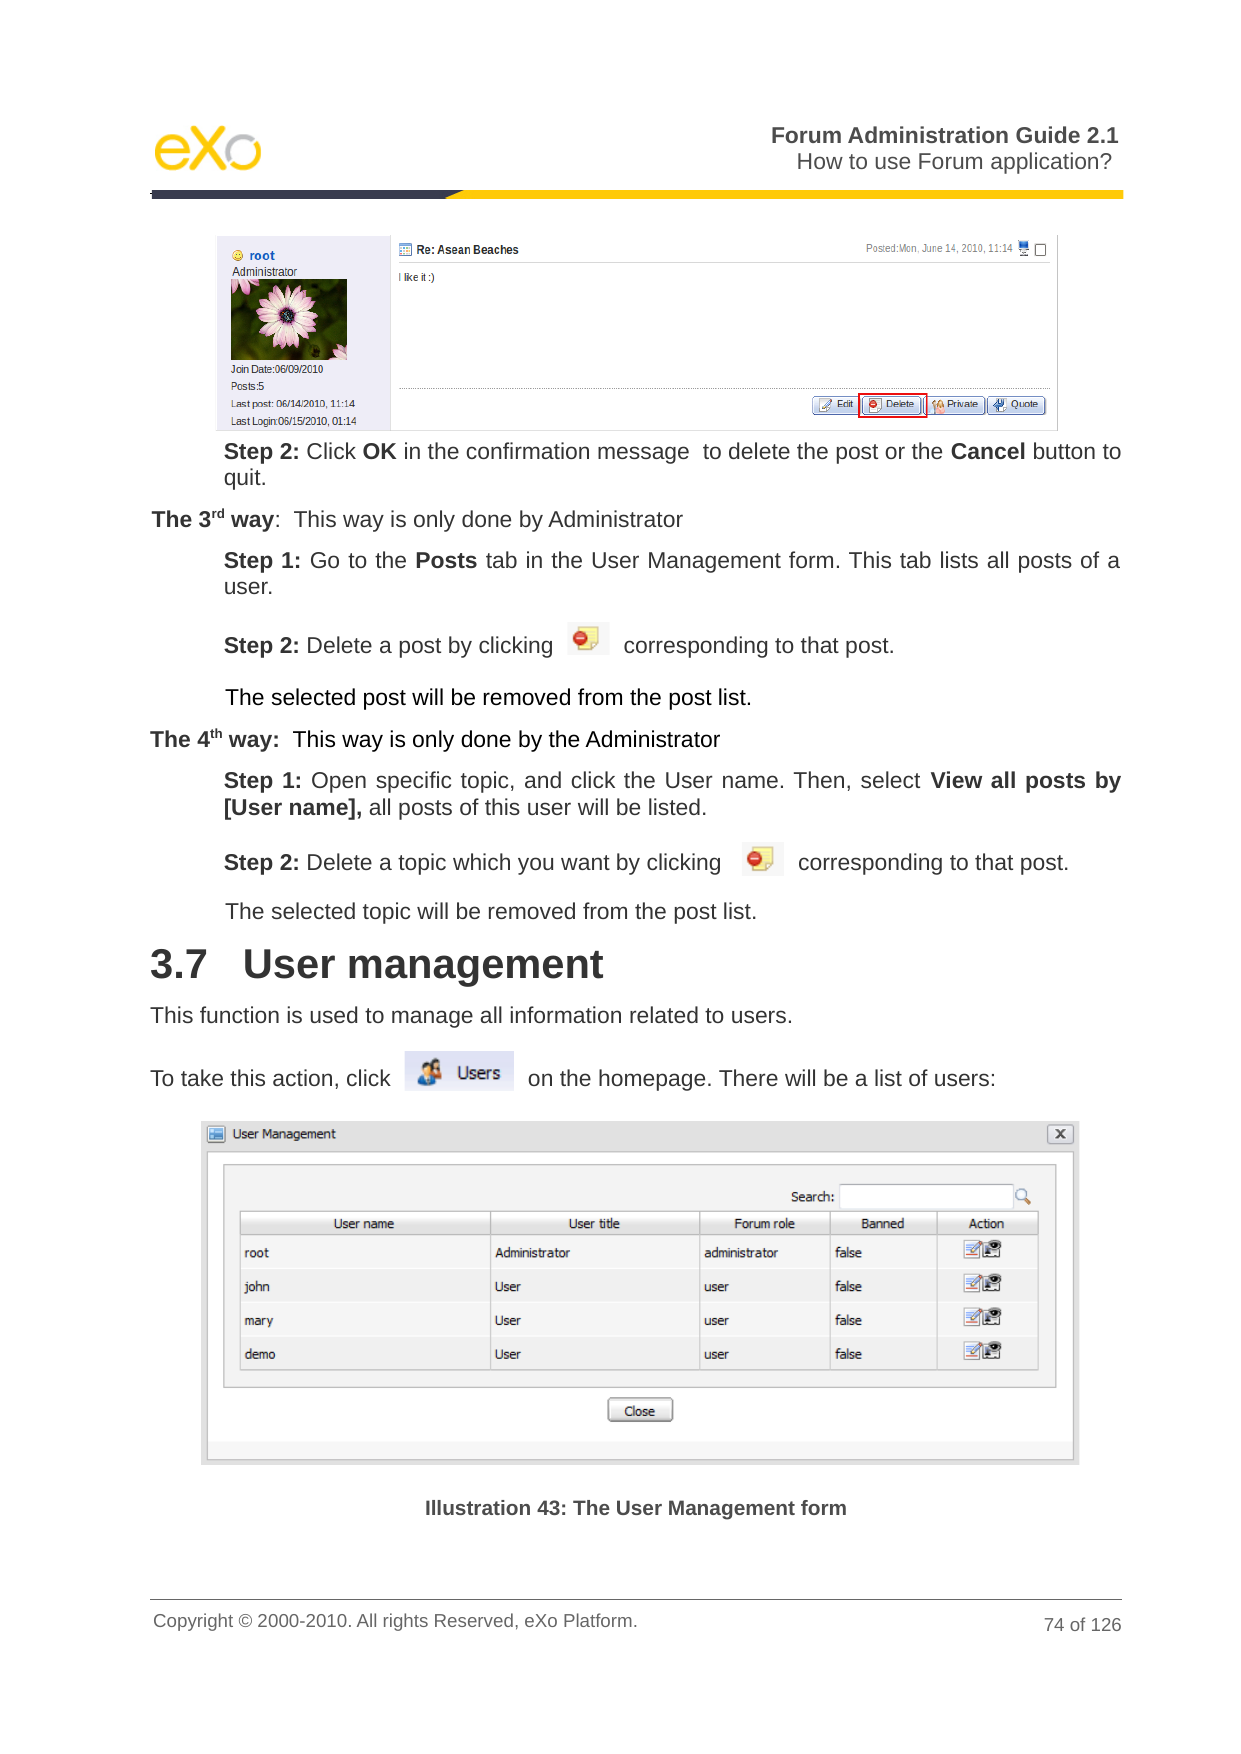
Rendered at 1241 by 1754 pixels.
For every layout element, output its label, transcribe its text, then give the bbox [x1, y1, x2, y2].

picture [155, 125, 262, 171]
text Illustration 44: The User Management form [167, 1493, 1105, 1520]
list Step 2: Delete a topic which you want by clicking corresponding to that post. [186, 846, 1122, 881]
picture [567, 622, 610, 655]
text Step 2: Click OK in the confirmation message to delete the post or the Cancel button to quit. [223, 435, 1122, 491]
text The 4th way: This way is only done by the Administrator [76, 726, 1122, 752]
list Step 1: Open specific topic, and click the User name. Then, select View all posts by [User name], all posts of this user will be listed. [186, 767, 1122, 820]
list The 3rd way: This way is only done by Administrator [114, 506, 1122, 532]
picture [741, 842, 784, 876]
text This function is used to manage all information related to users. [150, 1002, 1122, 1028]
picture [215, 235, 1059, 431]
subtitle User management [150, 939, 1122, 987]
picture [151, 190, 1124, 199]
picture [404, 1051, 514, 1091]
list Step 2: Delete a post by clicking corresponding to that post. [186, 629, 1122, 662]
text To take this action, click on the homepage. There will be a list of users: [150, 1062, 1122, 1097]
picture [201, 1121, 1080, 1465]
list Step 1: Go to the Posts tab in the User Management form. This tab lists all posts of a user. [186, 547, 1122, 600]
list The selected post will be removed from the post list. [187, 677, 1122, 711]
list The selected topic will be removed from the post list. [187, 898, 1122, 924]
